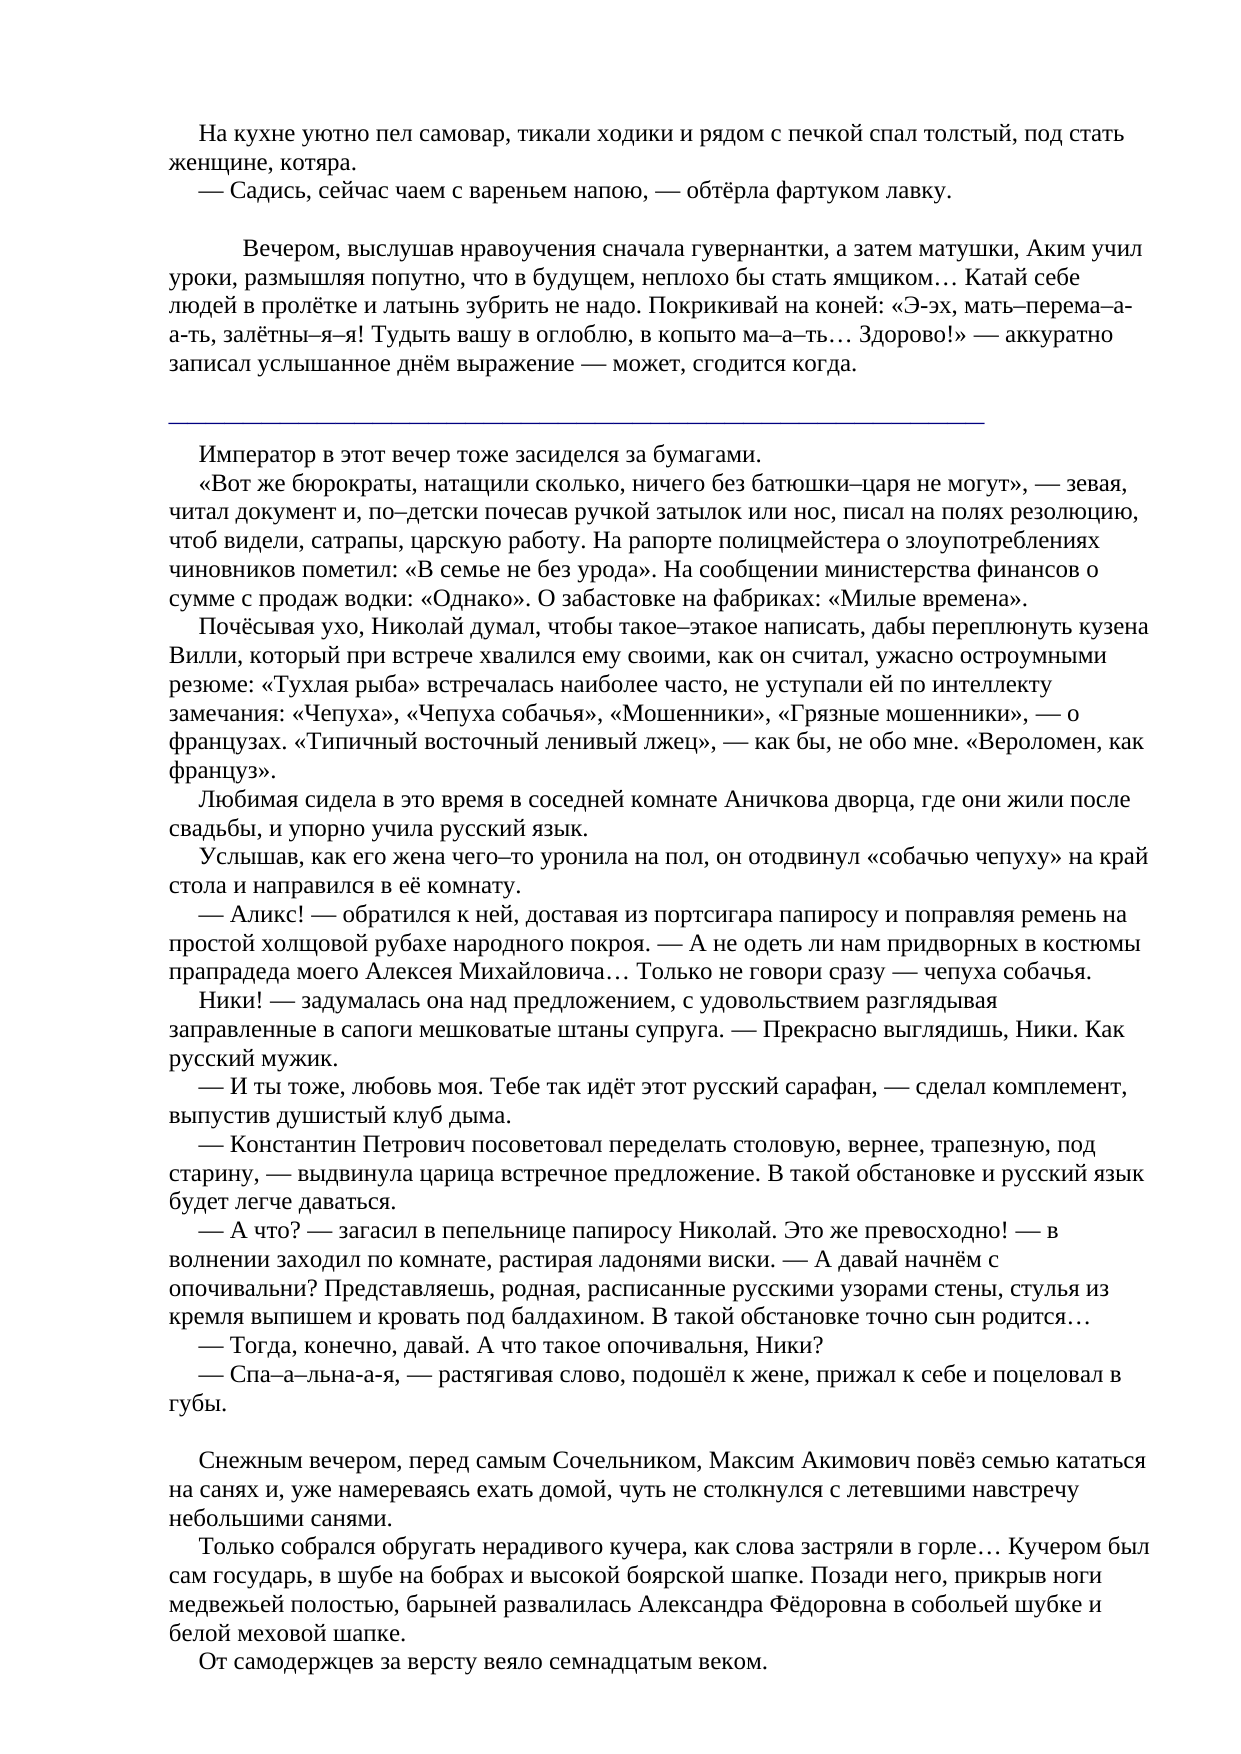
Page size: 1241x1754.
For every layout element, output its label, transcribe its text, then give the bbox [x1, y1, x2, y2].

text — Спа–а–льна-а-я, — растягивая слово, подошёл к жене, прижал к себе и поцеловал в губы. [169, 1359, 1152, 1416]
text Император в этот вечер тоже засиделся за бумагами. [169, 439, 1152, 468]
text — Садись, сейчас чаем с вареньем напою, — обтёрла фартуком лавку. [169, 176, 1152, 204]
text Ники! — задумалась она над предложением, с удовольствием разглядывая заправленные в сапоги мешковатые штаны супруга. — Прекрасно выглядишь, Ники. Как русский мужик. [169, 985, 1152, 1071]
text — Тогда, конечно, давай. А что такое опочивальня, Ники? [169, 1330, 1152, 1359]
text «Вот же бюрократы, натащили сколько, ничего без батюшки–царя не могут», — зевая, читал документ и, по–детски почесав ручкой затылок или нос, писал на полях резолюцию, чтоб видели, сатрапы, царскую работу. На рапорте полицмейстера о злоупотреблениях чиновников пометил: «В семье не без урода». На сообщении министерства финансов о сумме с продаж водки: «Однако». О забастовке на фабриках: «Милые времена». [169, 468, 1152, 611]
text Только собрался обругать нерадивого кучера, как слова застряли в горле… Кучером был сам государь, в шубе на бобрах и высокой боярской шапке. Позади него, прикрыв ноги медвежьей полостью, барыней развалилась Александра Фёдоровна в собольей шубке и белой меховой шапке. [169, 1531, 1152, 1646]
text — Константин Петрович посоветовал переделать столовую, вернее, трапезную, под старину, — выдвинула царица встречное предложение. В такой обстановке и русский язык будет легче даваться. [169, 1129, 1152, 1215]
text Вечером, выслушав нравоучения сначала гувернантки, а затем матушки, Аким учил уроки, размышляя попутно, что в будущем, неплохо бы стать ямщиком… Катай себе людей в пролётке и латынь зубрить не надо. Покрикивай на коней: «Э-эх, мать–перема–а-а-ть, залётны–я–я! Тудыть вашу в оглоблю, в копыто ма–а–ть… Здорово!» — аккуратно записал услышанное днём выражение — может, сгодится когда. [169, 233, 1152, 377]
text — И ты тоже, любовь моя. Тебе так идёт этот русский сарафан, — сделал комплемент, выпустив душистый клуб дыма. [169, 1071, 1152, 1129]
text Любимая сидела в это время в соседней комнате Аничкова дворца, где они жили после свадьбы, и упорно учила русский язык. [169, 784, 1152, 841]
text — А что? — загасил в пепельнице папиросу Николай. Это же превосходно! — в волнении заходил по комнате, растирая ладонями виски. — А давай начнём с опочивальни? Представляешь, родная, расписанные русскими узорами стены, стулья из кремля выпишем и кровать под балдахином. В такой обстановке точно сын родится… [169, 1215, 1152, 1330]
text Почёсывая ухо, Николай думал, чтобы такое–этакое написать, дабы переплюнуть кузена Вилли, который при встрече хвалился ему своими, как он считал, ужасно остроумными резюме: «Тухлая рыба» встречалась наиболее часто, не уступали ей по интеллекту замечания: «Чепуха», «Чепуха собачья», «Мошенники», «Грязные мошенники», — о французах. «Типичный восточный ленивый лжец», — как бы, не обо мне. «Вероломен, как француз». [169, 611, 1152, 784]
text От самодержцев за версту веяло семнадцатым веком. [169, 1646, 1152, 1675]
text Снежным вечером, перед самым Сочельником, Максим Акимович повёз семью кататься на санях и, уже намереваясь ехать домой, чуть не столкнулся с летевшими навстречу небольшими санями. [169, 1445, 1152, 1531]
text — Аликс! — обратился к ней, доставая из портсигара папиросу и поправляя ремень на простой холщовой рубахе народного покроя. — А не одеть ли нам придворных в костюмы прапрадеда моего Алексея Михайловича… Только не говори сразу — чепуха собачья. [169, 899, 1152, 985]
text Услышав, как его жена чего–то уронила на пол, он отодвинул «собачью чепуху» на край стола и направился в её комнату. [169, 841, 1152, 899]
subtitle ____________________________________________ [169, 389, 1152, 427]
text На кухне уютно пел самовар, тикали ходики и рядом с печкой спал толстый, под стать женщине, котяра. [169, 118, 1152, 176]
